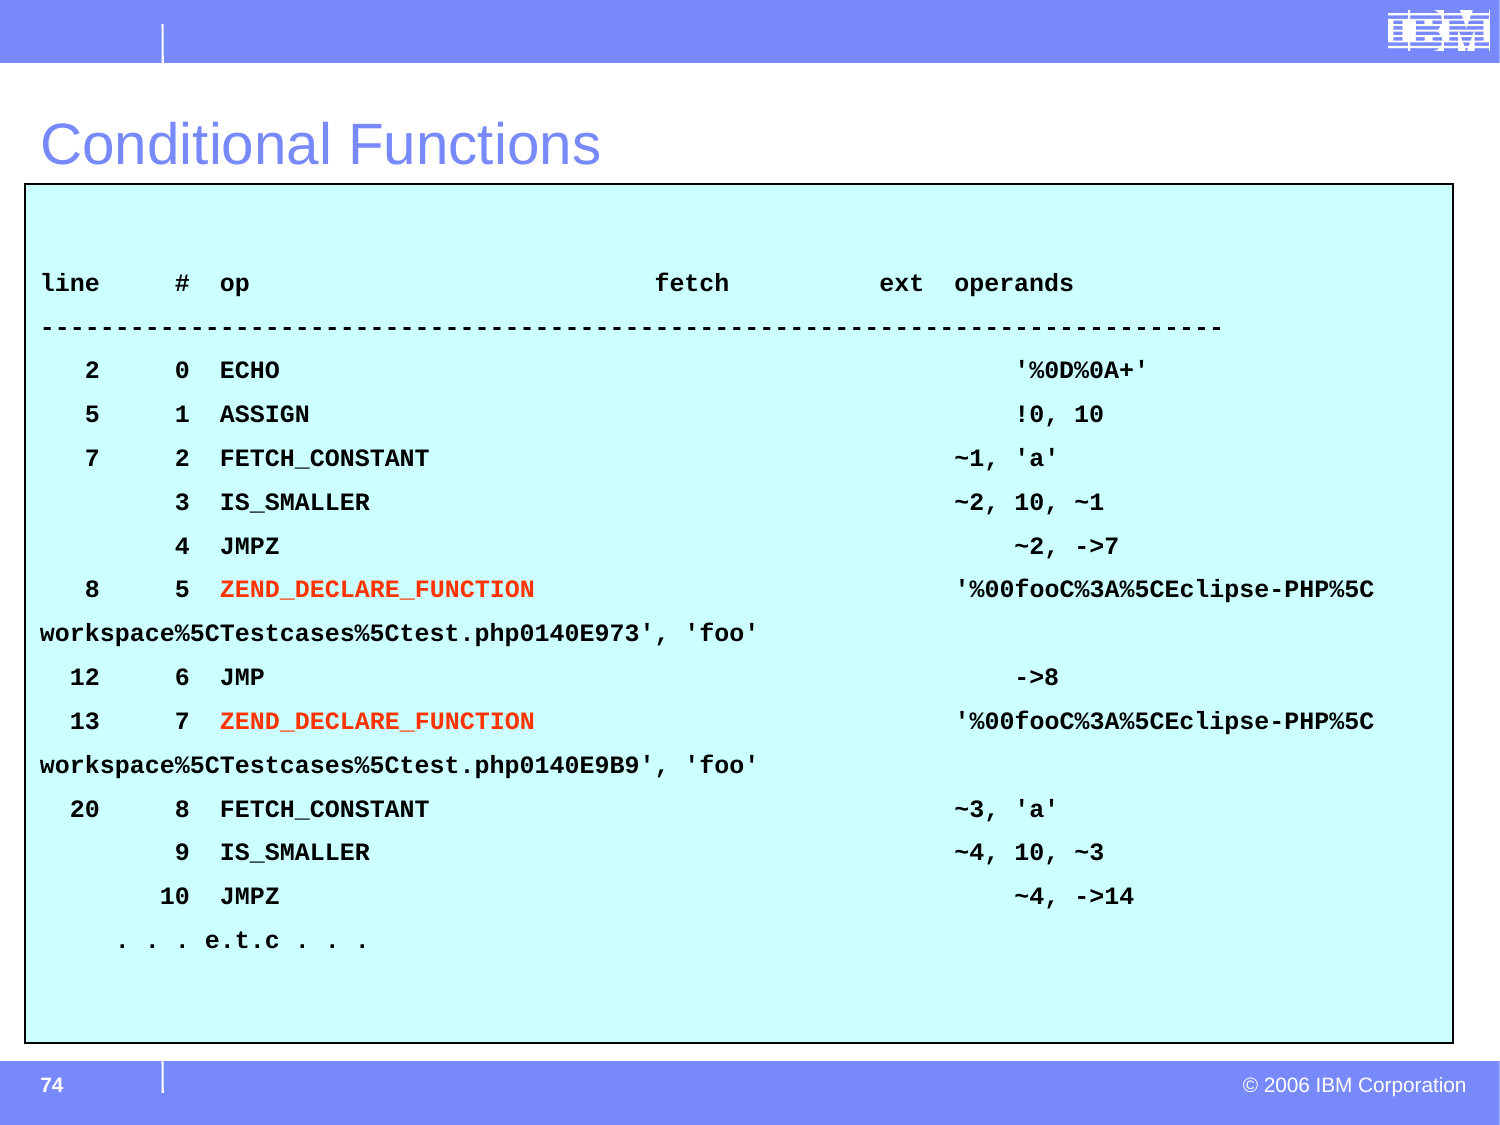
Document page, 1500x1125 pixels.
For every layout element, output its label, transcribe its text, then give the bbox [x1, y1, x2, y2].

text_box line # op fetch ext operands ------------------------------------------------------------------------------- 2 0 ECHO '%0D%0A+' 5 1 ASSIGN !0, 10 7 2 FETCH_CONSTANT ~1, 'a' 3 IS_SMALLER ~2, 10, ~1 4 JMPZ ~2, ->7 8 5 ZEND_DECLARE_FUNCTION '%00fooC%3A%5CEclipse-PHP%5C workspace%5CTestcases%5Ctest.php0140E973', 'foo' 12 6 JMP ->8 13 7 ZEND_DECLARE_FUNCTION '%00fooC%3A%5CEclipse-PHP%5C workspace%5CTestcases%5Ctest.php0140E9B9', 'foo' 20 8 FETCH_CONSTANT ~3, 'a' 9 IS_SMALLER ~4, 10, ~3 10 JMPZ ~4, ->14 . . . e.t.c . . . [25, 183, 1453, 1043]
title Conditional Functions [25, 82, 699, 183]
